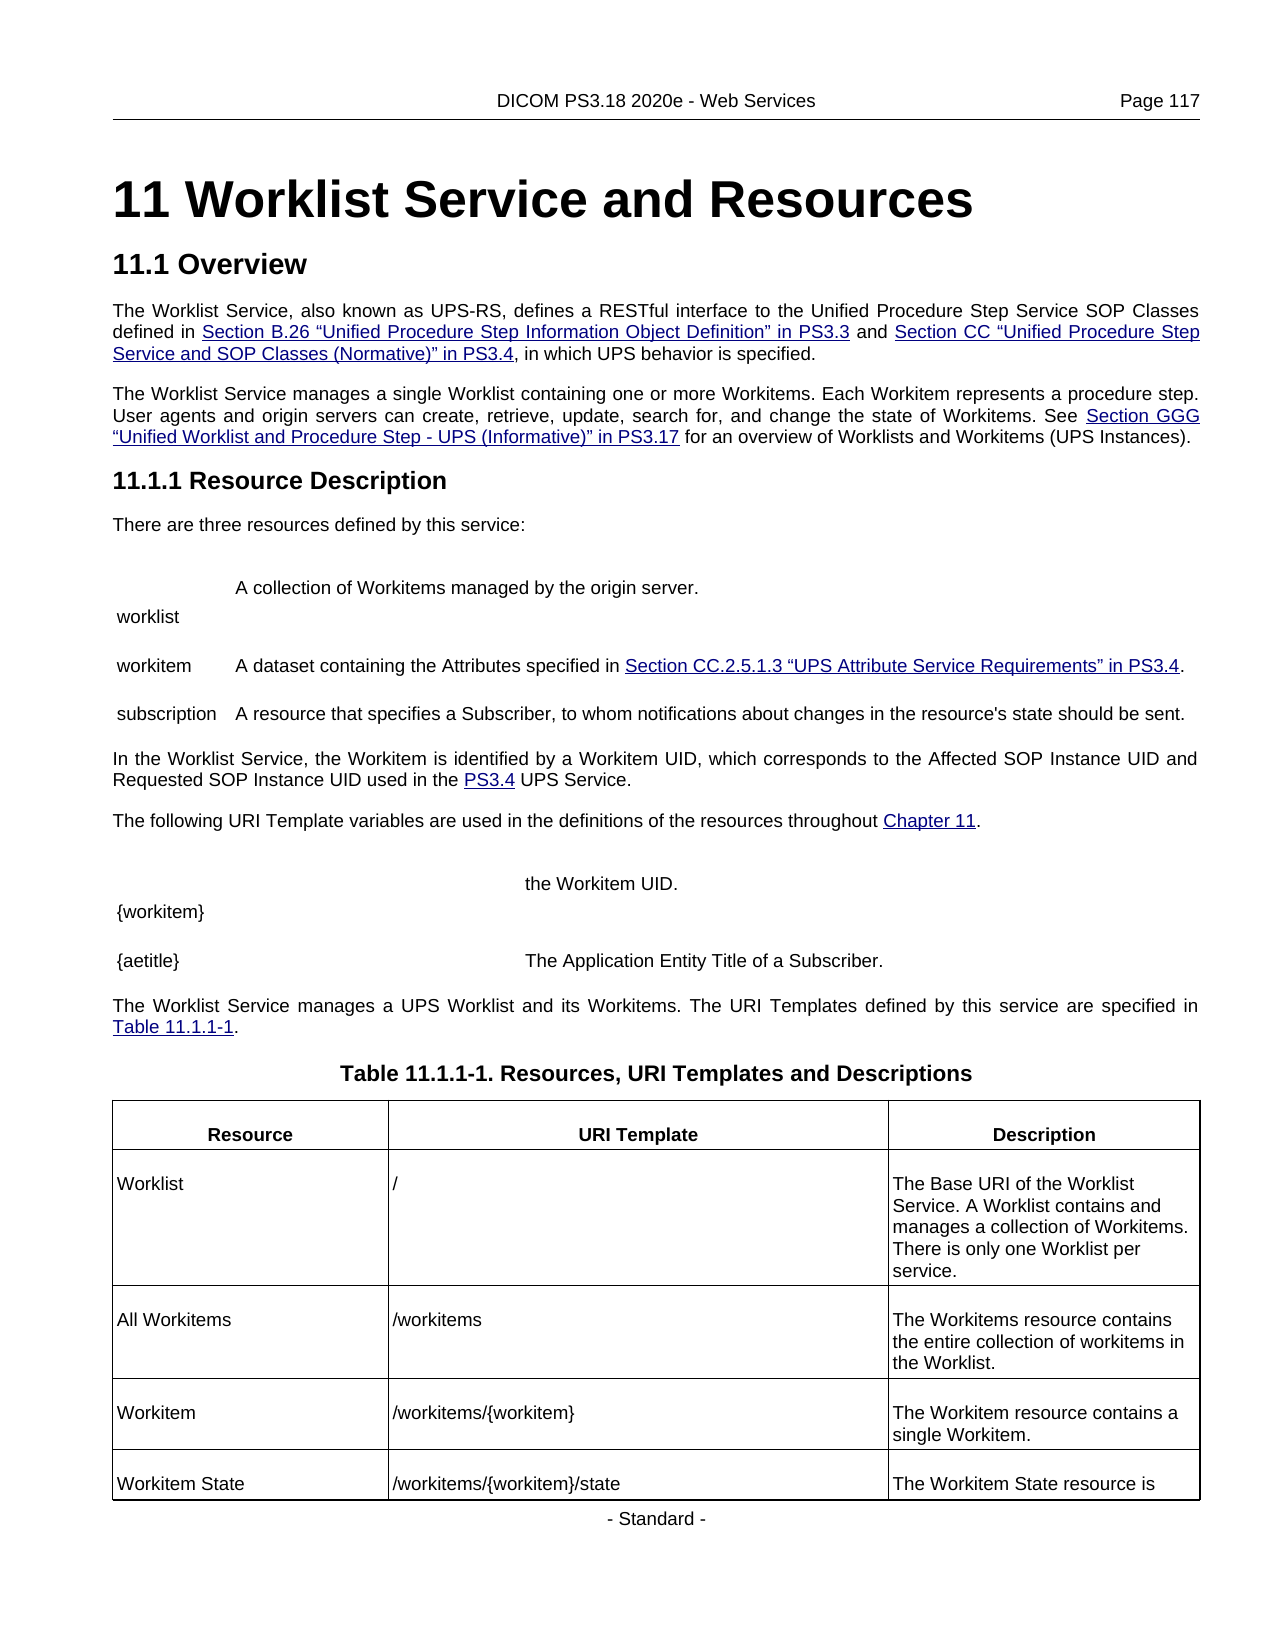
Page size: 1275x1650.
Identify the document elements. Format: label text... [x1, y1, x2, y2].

text In the Worklist Service, the Workitem is identified by a Workitem UID, which corresponds to the Affected SOP Instance UID and Requested SOP Instance UID used in the PS3.4 UPS Service. [112, 747, 1200, 791]
text 11 Worklist Service and Resources [112, 169, 1200, 228]
table_cell A dataset containing the Attributes specified in Section CC.2.5.1.3 “UPS Attribute Service Requirements” in PS3.4. [231, 631, 1200, 680]
text Table 11.1.1-1. Resources, URI Templates and Descriptions [112, 1060, 1200, 1086]
table_header {workitem} [113, 850, 521, 927]
table_cell A resource that specifies a Subscriber, to whom notifications about changes in the resource's state should be sent. [231, 680, 1200, 729]
table_cell The Workitems resource contains the entire collection of workitems in the Worklist. [889, 1286, 1199, 1378]
table_header Description [889, 1101, 1199, 1149]
table_cell The Base URI of the Worklist Service. A Worklist contains and manages a collection of Workitems. There is only one Worklist per service. [889, 1150, 1199, 1285]
table_cell workitem [113, 631, 231, 680]
table_cell /workitems [389, 1286, 888, 1378]
table_cell Workitem State [113, 1450, 388, 1499]
text The following URI Template variables are used in the definitions of the resources throughout Chapter 11. [112, 809, 1200, 831]
table_header the Workitem UID. [521, 850, 1200, 927]
table_cell / [389, 1150, 888, 1285]
table_header A collection of Workitems managed by the origin server. [231, 554, 1200, 631]
table_cell /workitems/{workitem}/state [389, 1450, 888, 1499]
table_cell The Workitem State resource is [889, 1450, 1199, 1499]
table_header worklist [113, 554, 231, 631]
table_cell The Workitem resource contains a single Workitem. [889, 1379, 1199, 1449]
text 11.1 Overview [112, 247, 1200, 281]
table_cell /workitems/{workitem} [389, 1379, 888, 1449]
text 11.1.1 Resource Description [112, 466, 1200, 495]
table_cell Workitem [113, 1379, 388, 1449]
text The Worklist Service, also known as UPS-RS, defines a RESTful interface to the Unified Procedure Step Service SOP Classes defined in Section B.26 “Unified Procedure Step Information Object Definition” in PS3.3 and Section CC “Unified Procedure Step Service and SOP Classes (Normative)” in PS3.4, in which UPS behavior is specified. [112, 299, 1200, 364]
text The Worklist Service manages a single Worklist containing one or more Workitems. Each Workitem represents a procedure step. User agents and origin servers can create, retrieve, update, search for, and change the state of Workitems. See Section GGG “Unified Worklist and Procedure Step - UPS (Informative)” in PS3.17 for an overview of Worklists and Workitems (UPS Instances). [112, 383, 1200, 447]
table_header URI Template [389, 1101, 888, 1149]
table_cell {aetitle} [113, 927, 521, 976]
table_cell The Application Entity Title of a Subscriber. [521, 927, 1200, 976]
text The Worklist Service manages a UPS Worklist and its Workitems. The URI Templates defined by this service are specified in Table 11.1.1-1. [112, 994, 1200, 1038]
table_header Resource [113, 1101, 388, 1149]
table_cell All Workitems [113, 1286, 388, 1378]
table_cell Worklist [113, 1150, 388, 1285]
text There are three resources defined by this service: [112, 514, 1200, 535]
table_cell subscription [113, 680, 231, 729]
